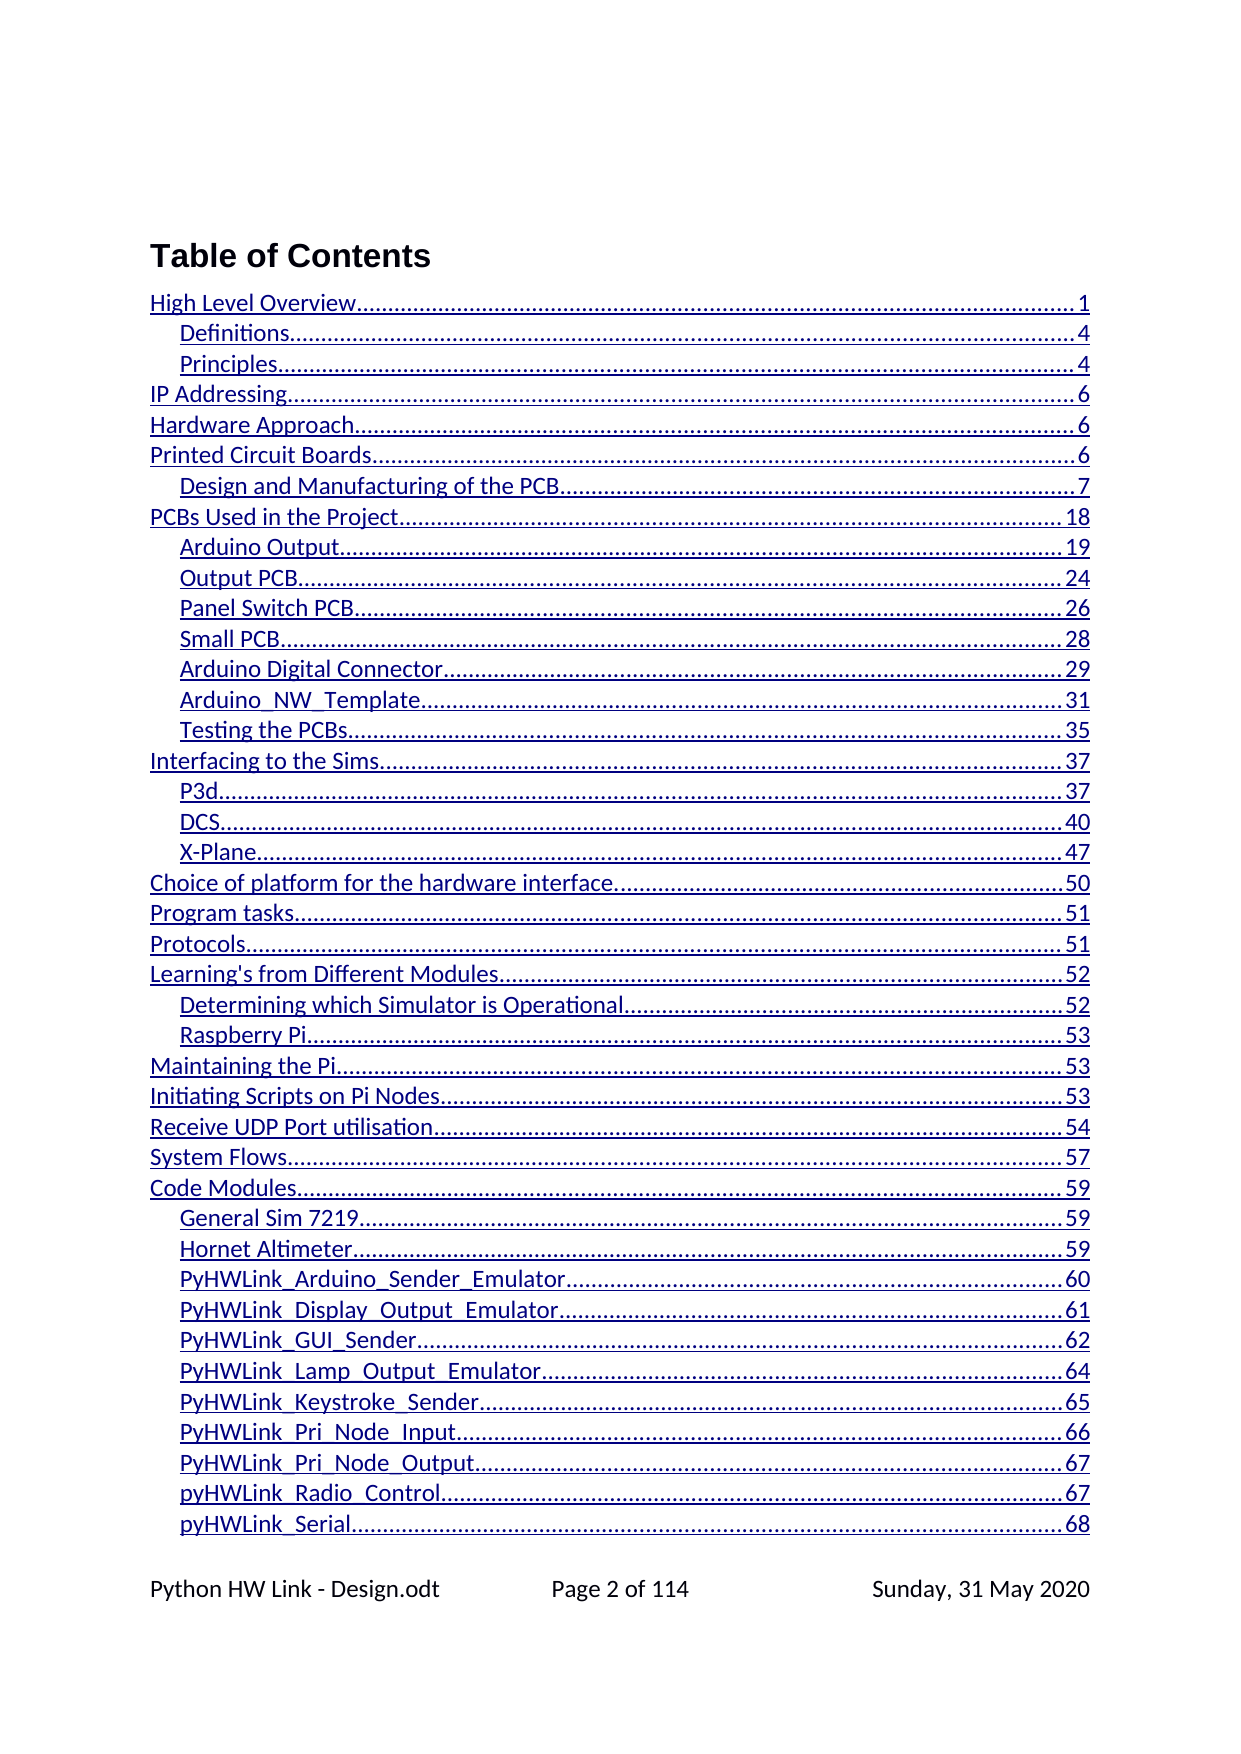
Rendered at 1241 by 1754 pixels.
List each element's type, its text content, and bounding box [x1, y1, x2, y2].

text Arduino Digital Connector 29 [179, 653, 1090, 679]
text Initiating Scripts on Pi Nodes 53 [150, 1081, 1090, 1106]
text PyHWLink_Arduino_Sender_Emulator 60 [179, 1264, 1090, 1290]
text [179, 1382, 1090, 1386]
text Definitions 4 [179, 317, 1090, 344]
text [179, 1260, 1090, 1264]
text Protocols 51 [150, 928, 1090, 954]
text [179, 741, 1090, 745]
text [179, 497, 1090, 501]
text Testing the PCBs 35 [179, 714, 1090, 740]
text [179, 558, 1090, 562]
text Code Modules 59 [150, 1172, 1090, 1198]
text [179, 1046, 1090, 1050]
text P3d 37 [179, 775, 1090, 801]
text Hardware Approach 6 [150, 409, 1090, 435]
text Design and Manufacturing of the PCB 7 [179, 470, 1090, 496]
text Maintaining the Pi 53 [150, 1050, 1090, 1076]
text PyHWLink_Display_Output_Emulator 61 [179, 1294, 1090, 1320]
text [179, 863, 1090, 867]
text Program tasks 51 [150, 897, 1090, 923]
text IP Addressing 6 [150, 378, 1090, 405]
text Receive UDP Port utilisation 54 [150, 1111, 1090, 1137]
text [179, 619, 1090, 623]
text Small PCB 28 [179, 623, 1090, 649]
text PyHWLink_Pri_Node_Input 66 [179, 1416, 1090, 1442]
text High Level Overview 1 [150, 287, 1090, 313]
text pyHWLink_Serial 68 [179, 1508, 1090, 1534]
text Printed Circuit Boards 6 [150, 439, 1090, 466]
text PyHWLink_Keystroke_Sender 65 [179, 1386, 1090, 1412]
text pyHWLink_Radio_Control 67 [179, 1477, 1090, 1503]
text Choice of platform for the hardware interface. 50 [150, 867, 1090, 893]
text PyHWLink_Pri_Node_Output 67 [179, 1447, 1090, 1473]
text PyHWLink_GUI_Sender 62 [179, 1325, 1090, 1351]
text Arduino_NW_Template 31 [179, 684, 1090, 710]
text General Sim 7219 59 [179, 1203, 1090, 1229]
text PCBs Used in the Project 18 [150, 501, 1090, 527]
text Interfacing to the Sims. 37 [150, 745, 1090, 771]
text DCS 40 [179, 806, 1090, 832]
text Principles 4 [179, 348, 1090, 374]
text Determining which Simulator is Operational 52 [179, 989, 1090, 1015]
text [179, 1321, 1090, 1325]
text Output PCB 24 [179, 562, 1090, 588]
text System Flows 57 [150, 1142, 1090, 1168]
subtitle Table of Contents [150, 236, 1090, 274]
text [179, 680, 1090, 684]
text [179, 802, 1090, 806]
text [179, 1504, 1090, 1508]
text PyHWLink_Lamp_Output_Emulator 64 [179, 1355, 1090, 1381]
text Learning's from Different Modules 52 [150, 958, 1090, 984]
text Raspberry Pi 53 [179, 1019, 1090, 1045]
text Panel Switch PCB 26 [179, 592, 1090, 618]
text [179, 1443, 1090, 1447]
text Hornet Altimeter 59 [179, 1233, 1090, 1259]
text X-Plane 47 [179, 836, 1090, 862]
text Arduino Output 19 [179, 531, 1090, 557]
